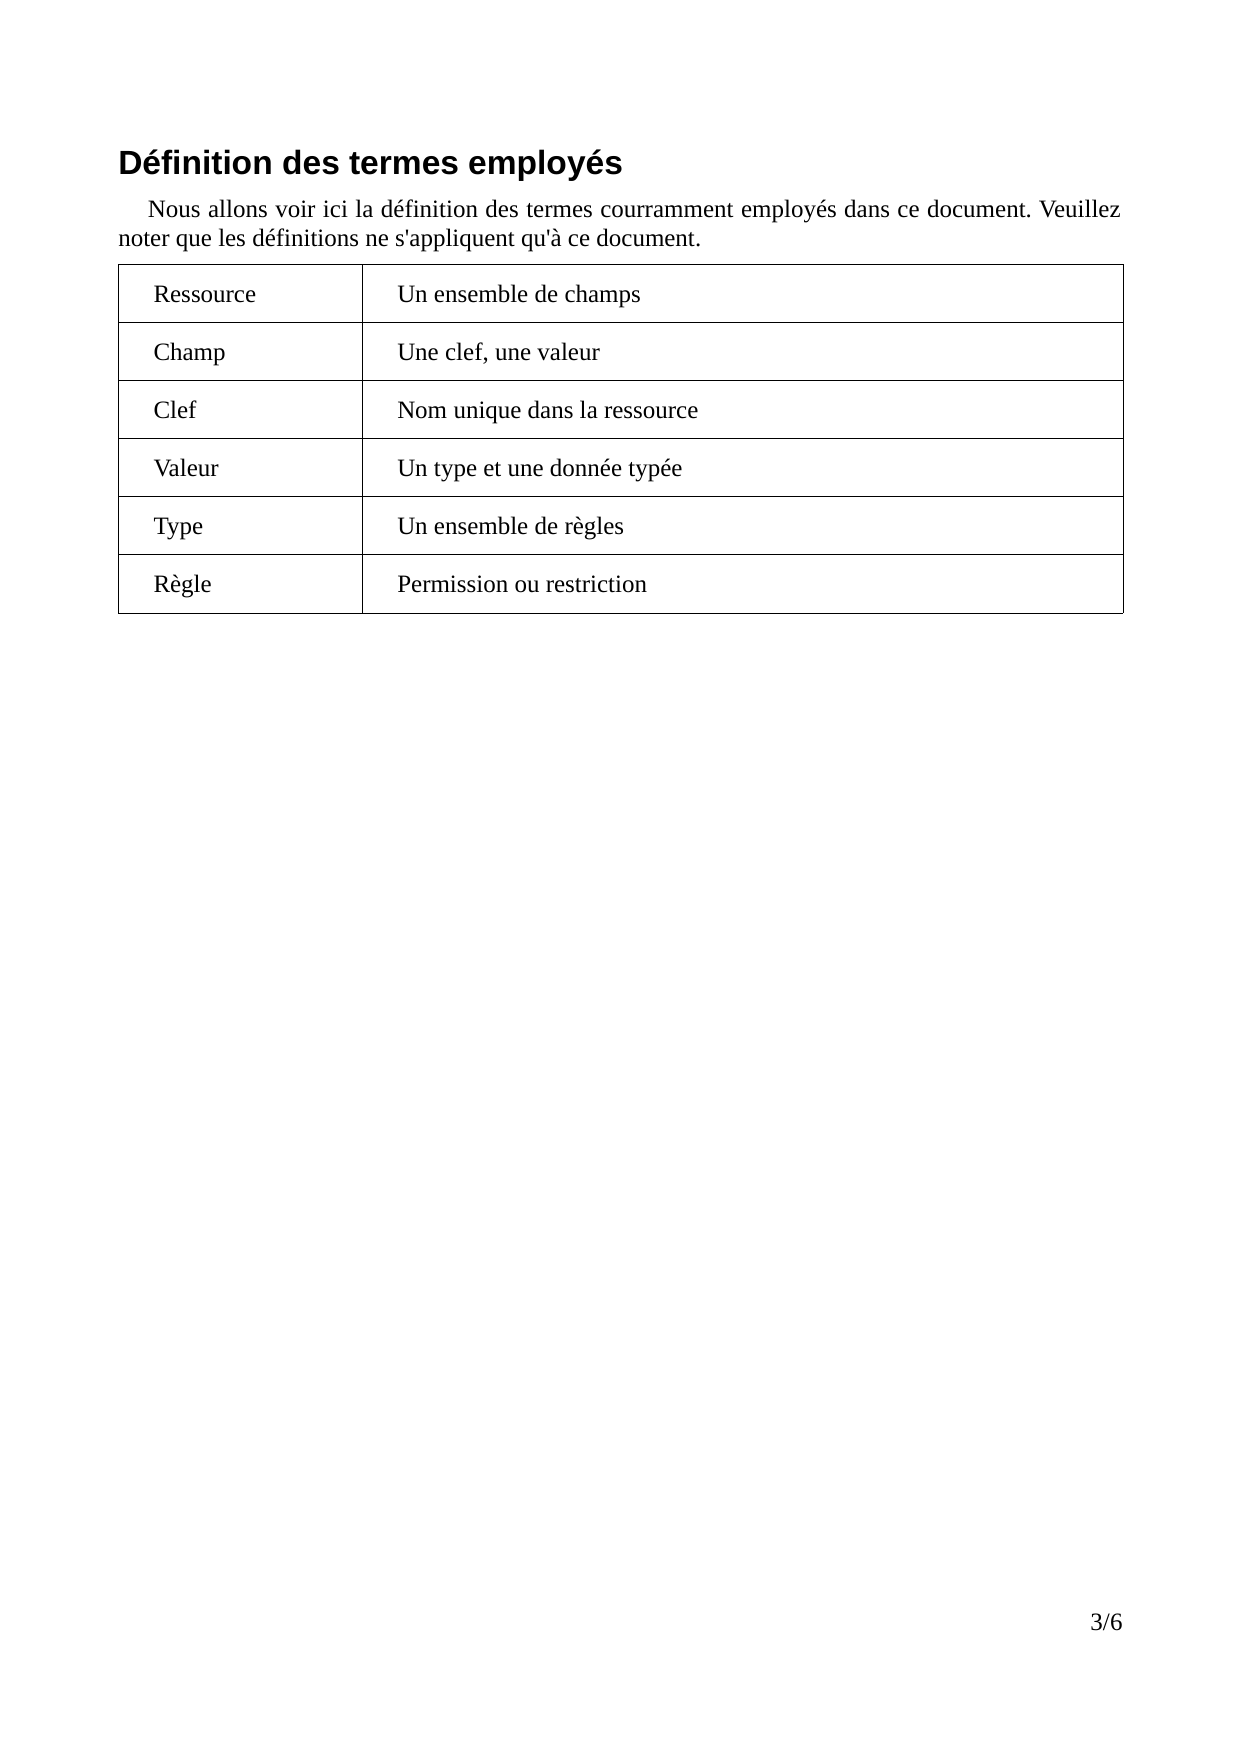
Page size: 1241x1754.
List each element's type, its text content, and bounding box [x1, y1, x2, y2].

table_cell Valeur [119, 439, 362, 496]
table_cell Clef [119, 381, 362, 438]
table_cell Un ensemble de règles [363, 497, 1123, 554]
table_cell Type [119, 497, 362, 554]
table_cell Permission ou restriction [363, 555, 1123, 612]
subtitle Définition des termes employés [118, 143, 1122, 182]
table_cell Champ [119, 323, 362, 380]
table_header Un ensemble de champs [363, 265, 1123, 322]
table_cell Nom unique dans la ressource [363, 381, 1123, 438]
table_cell Une clef, une valeur [363, 323, 1123, 380]
table_cell Un type et une donnée typée [363, 439, 1123, 496]
text Nous allons voir ici la définition des termes courramment employés dans ce document. Veuillez noter que les définitions ne s'appliquent qu'à ce document. [118, 194, 1122, 252]
table_header Ressource [119, 265, 362, 322]
table_cell Règle [119, 555, 362, 612]
